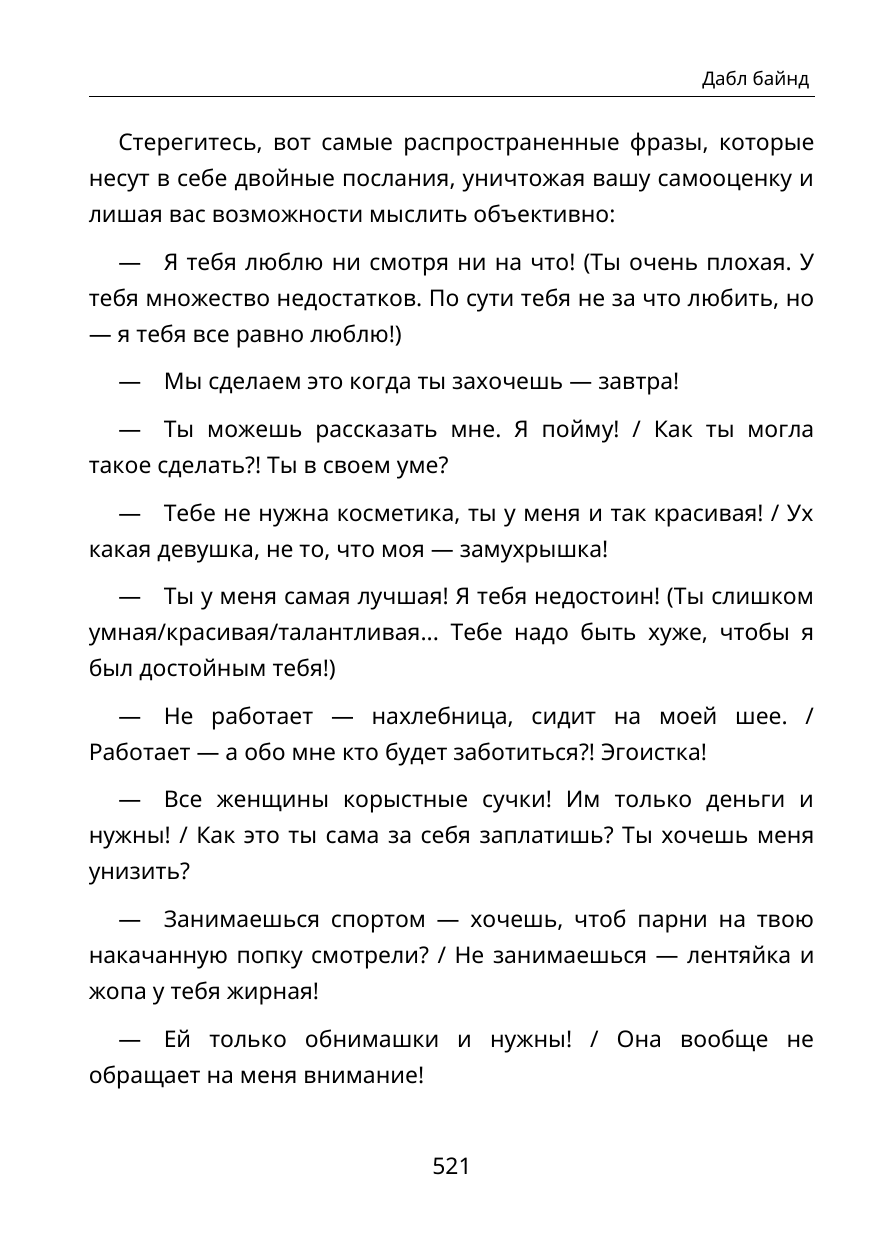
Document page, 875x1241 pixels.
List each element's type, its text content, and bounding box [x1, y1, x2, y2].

list Ты у меня самая лучшая! Я тебя недостоин! (Ты слишком умная/красивая/талантливая... Тебе надо быть хуже, чтобы я был достойным тебя!) [88, 580, 815, 683]
list Я тебя люблю ни смотря ни на что! (Ты очень плохая. У тебя множество недостатков. По сути тебя не за что любить, но — я тебя все равно люблю!) [88, 246, 815, 349]
list Мы сделаем это когда ты захочешь — завтра! [88, 365, 815, 396]
list Все женщины корыстные сучки! Им только деньги и нужны! / Как это ты сама за себя заплатишь? Ты хочешь меня унизить? [88, 783, 815, 887]
list Ей только обнимашки и нужны! / Она вообще не обращает на меня внимание! [88, 1023, 815, 1090]
text Стерегитесь, вот самые распространенные фразы, которые несут в себе двойные послания, уничтожая вашу самооценку и лишая вас возможности мыслить объективно: [88, 126, 815, 229]
list Ты можешь рассказать мне. Я пойму! / Как ты могла такое сделать?! Ты в своем уме? [88, 413, 815, 480]
list Занимаешься спортом — хочешь, чтоб парни на твою накачанную попку смотрели? / Не занимаешься — лентяйка и жопа у тебя жирная! [88, 903, 815, 1006]
list Тебе не нужна косметика, ты у меня и так красивая! / Ух какая девушка, не то, что моя — замухрышка! [88, 497, 815, 564]
list Не работает — нахлебница, сидит на моей шее. / Работает — а обо мне кто будет заботиться?! Эгоистка! [88, 700, 815, 767]
